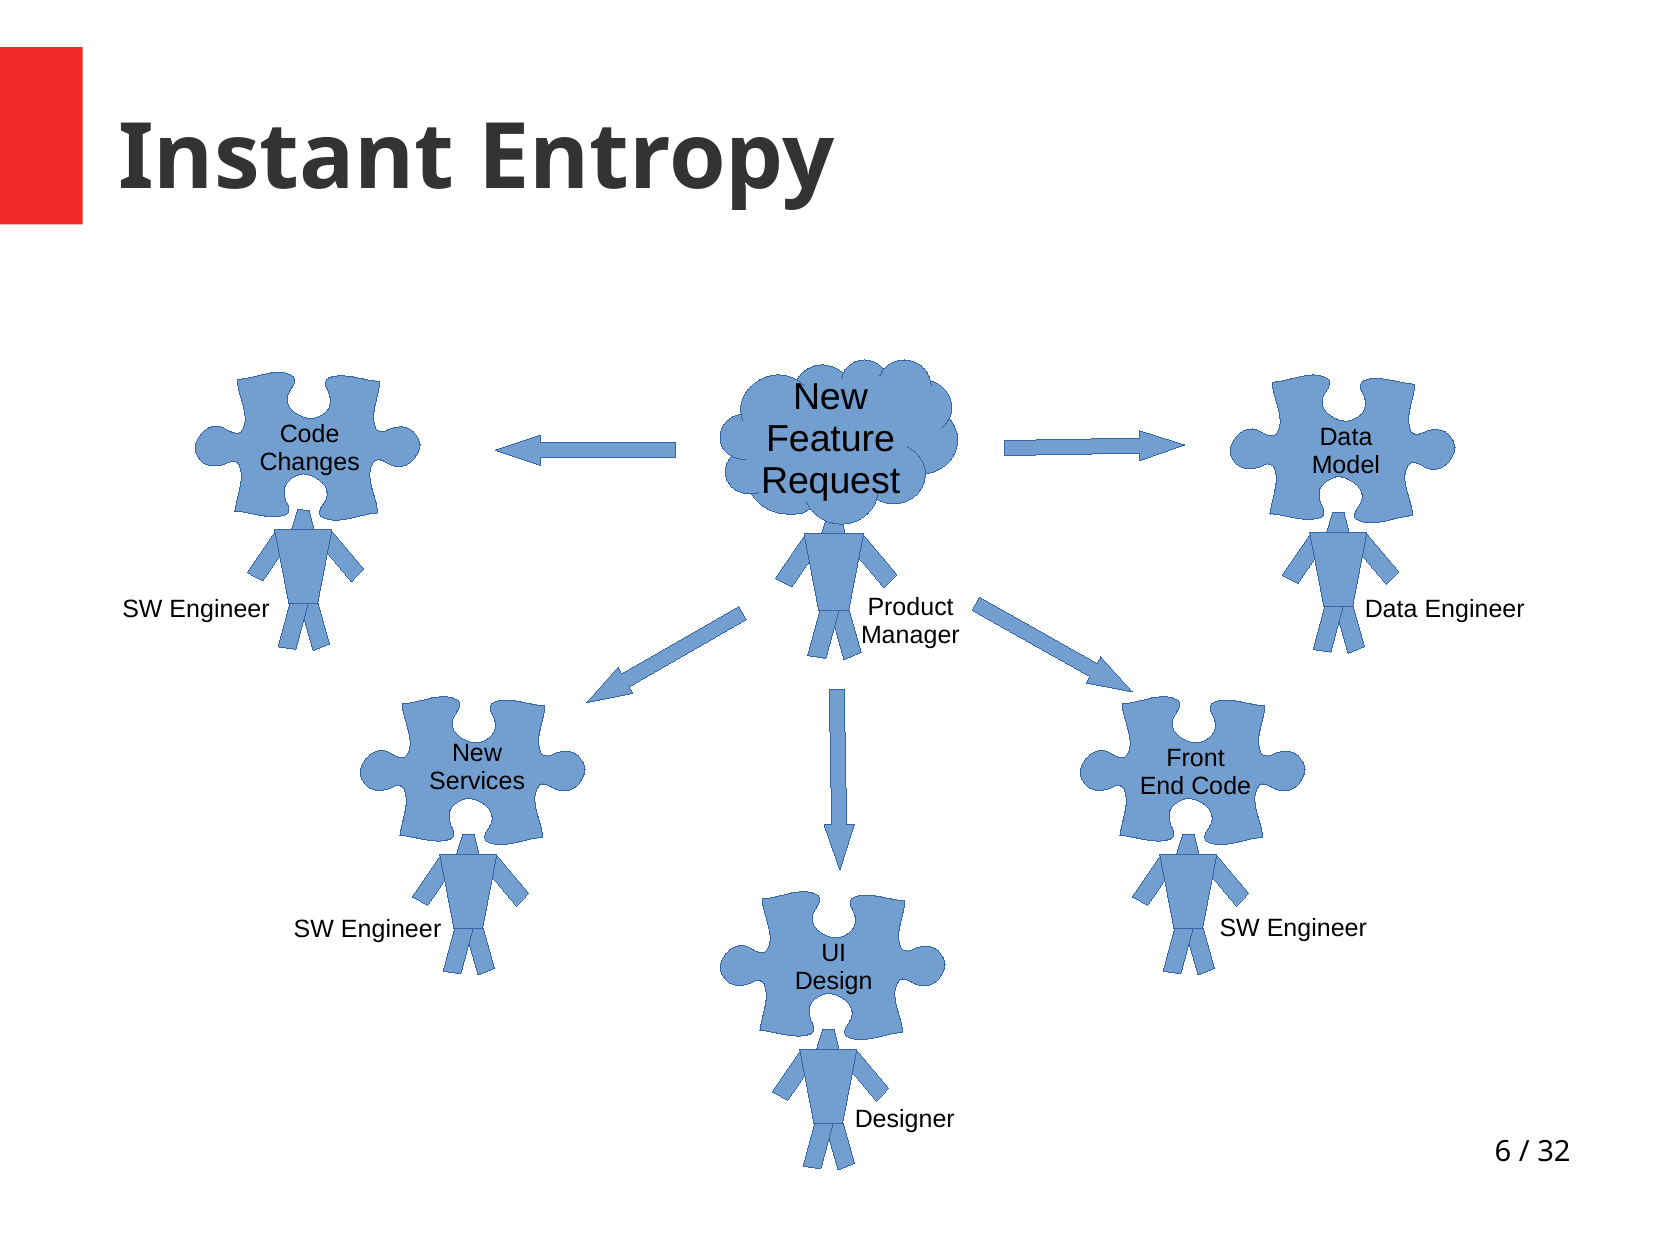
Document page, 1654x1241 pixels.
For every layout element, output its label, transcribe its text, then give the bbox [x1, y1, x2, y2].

text_box New Services [414, 731, 541, 803]
text_box [720, 891, 820, 1037]
text_box Data Engineer [1350, 587, 1541, 631]
text_box [237, 372, 295, 412]
text_box Product Manager [846, 585, 976, 656]
text_box [972, 597, 1133, 692]
text_box [586, 606, 747, 703]
text_box SW Engineer [1204, 906, 1383, 949]
text_box [490, 700, 545, 731]
text_box [412, 834, 529, 975]
text_box [360, 696, 460, 842]
text_box UI Design [780, 931, 888, 1003]
text_box [844, 895, 946, 1040]
text_box [1230, 374, 1331, 520]
text_box [325, 375, 380, 412]
text_box SW Engineer [107, 587, 286, 631]
text_box [824, 689, 855, 870]
text_box [319, 484, 378, 521]
text_box [775, 521, 897, 660]
text_box Data Model [1297, 415, 1396, 486]
text_box [1004, 430, 1185, 461]
text_box [247, 509, 364, 651]
text_box [541, 751, 586, 791]
text_box New Feature Request [720, 359, 958, 525]
text_box [195, 425, 289, 517]
text_box [482, 803, 543, 845]
text_box [1080, 750, 1125, 792]
title Instant Entropy [118, 49, 1571, 257]
text_box [1122, 696, 1180, 736]
text_box Designer [840, 1097, 970, 1141]
text_box Code Changes [244, 412, 376, 484]
text_box [1132, 834, 1249, 975]
text_box Front End Code [1125, 736, 1267, 808]
text_box [495, 435, 676, 466]
text_box [1267, 751, 1306, 791]
text_box [1282, 512, 1399, 654]
text_box [1204, 808, 1263, 845]
text_box [772, 1029, 889, 1170]
text_box [376, 426, 421, 467]
text_box [1119, 808, 1174, 842]
text_box [1354, 378, 1456, 523]
text_box SW Engineer [279, 907, 457, 951]
text_box [1210, 700, 1265, 736]
